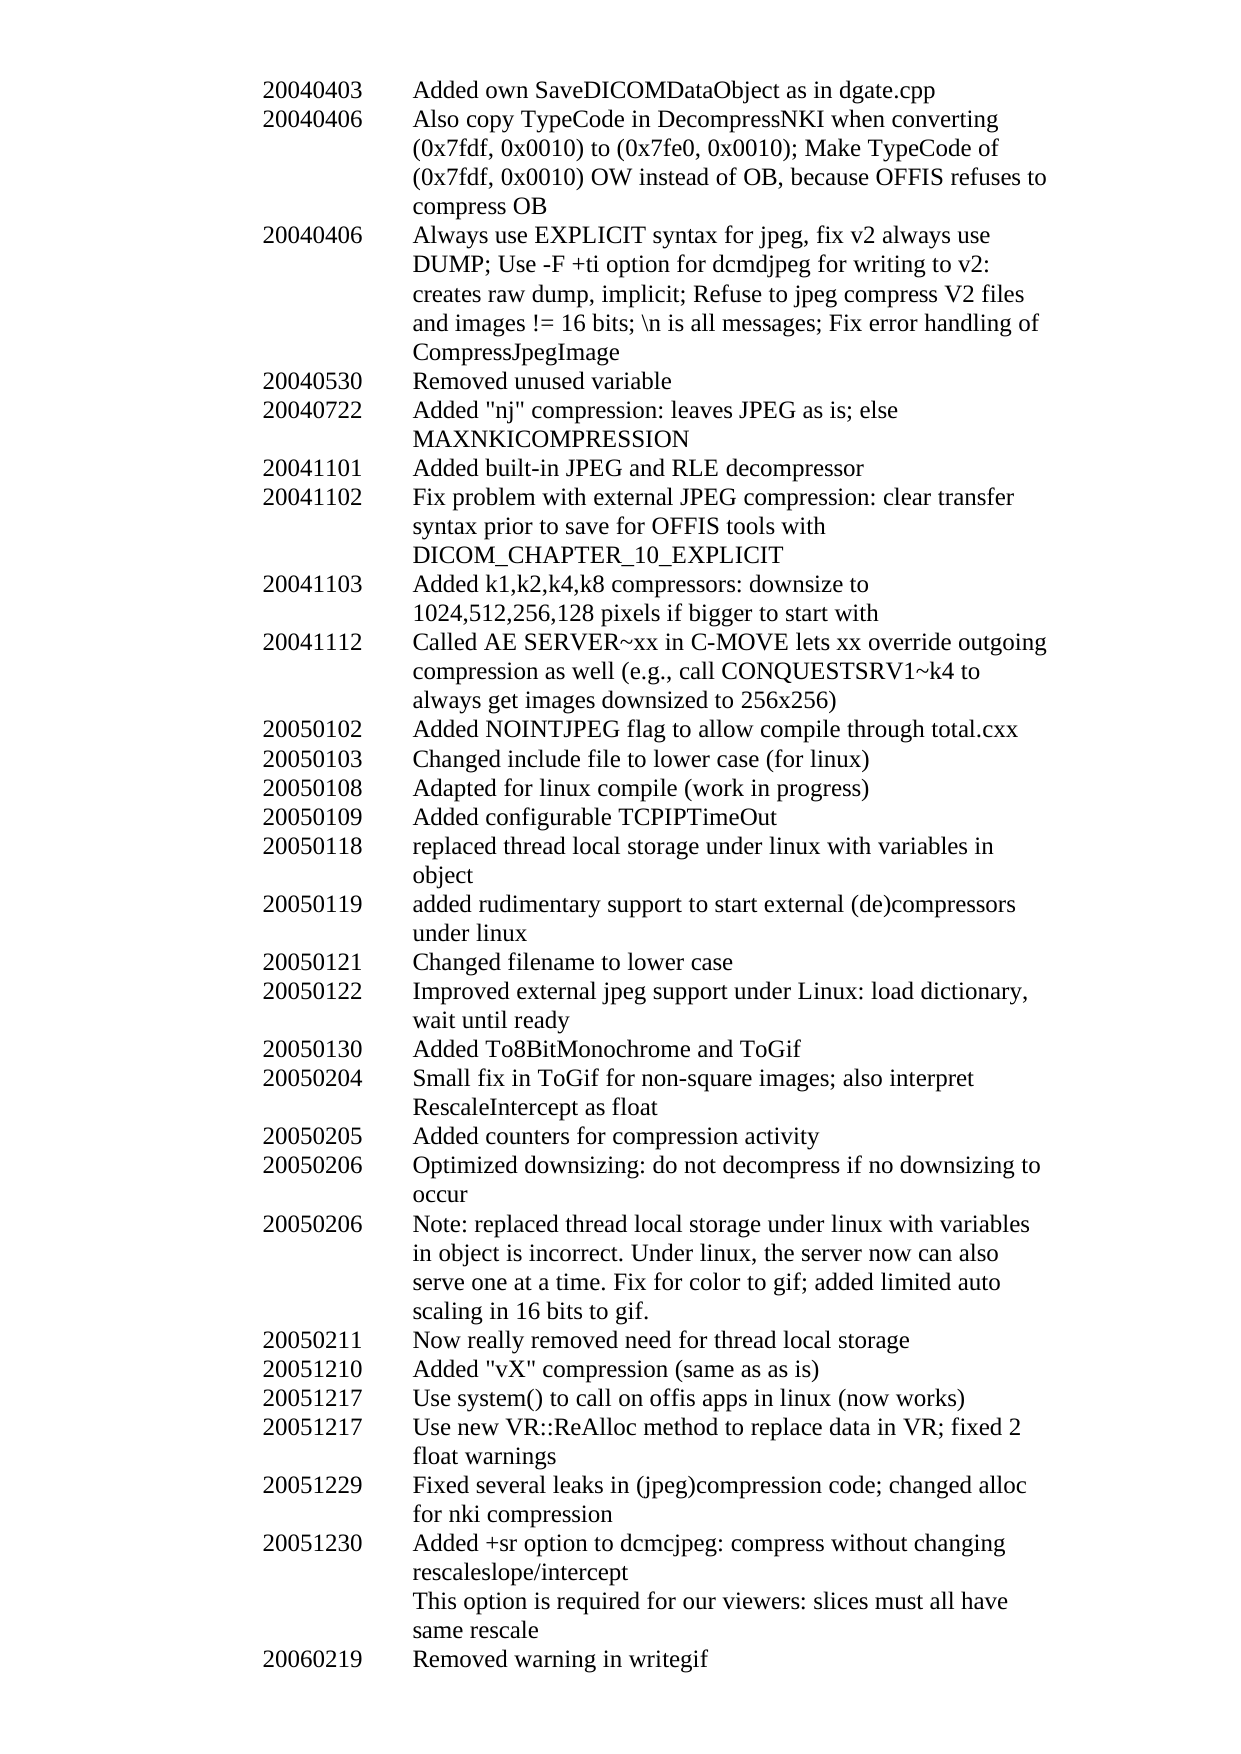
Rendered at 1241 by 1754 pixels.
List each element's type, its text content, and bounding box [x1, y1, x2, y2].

text 20050122 Improved external jpeg support under Linux: load dictionary, wait until ready [262, 976, 1053, 1034]
text 20051230 Added +sr option to dcmcjpeg: compress without changing rescaleslope/intercept This option is required for our viewers: slices must all have same rescale [262, 1528, 1053, 1644]
text 20050102 Added NOINTJPEG flag to allow compile through total.cxx [262, 714, 1053, 743]
text 20040403 Added own SaveDICOMDataObject as in dgate.cpp [262, 75, 1053, 104]
text 20050205 Added counters for compression activity [262, 1121, 1053, 1150]
text 20040406 Also copy TypeCode in DecompressNKI when converting (0x7fdf, 0x0010) to (0x7fe0, 0x0010); Make TypeCode of (0x7fdf, 0x0010) OW instead of OB, because OFFIS refuses to compress OB [262, 104, 1053, 220]
text 20040530 Removed unused variable [187, 366, 1053, 395]
text 20050206 Note: replaced thread local storage under linux with variables in object is incorrect. Under linux, the server now can also serve one at a time. Fix for color to gif; added limited auto scaling in 16 bits to gif. [262, 1208, 1053, 1325]
text 20050109 Added configurable TCPIPTimeOut [262, 802, 1053, 831]
text 20050103 Changed include file to lower case (for linux) [262, 743, 1053, 772]
text 20041112 Called AE SERVER~xx in C-MOVE lets xx override outgoing compression as well (e.g., call CONQUESTSRV1~k4 to always get images downsized to 256x256) [262, 627, 1053, 714]
text 20050119 added rudimentary support to start external (de)compressors under linux [262, 889, 1053, 947]
text 20050204 Small fix in ToGif for non-square images; also interpret RescaleIntercept as float [262, 1063, 1053, 1121]
text 20050121 Changed filename to lower case [262, 947, 1053, 976]
text 20050118 replaced thread local storage under linux with variables in object [262, 831, 1053, 889]
text 20040722 Added "nj" compression: leaves JPEG as is; else MAXNKICOMPRESSION [262, 395, 1053, 453]
text 20041102 Fix problem with external JPEG compression: clear transfer syntax prior to save for OFFIS tools with DICOM_CHAPTER_10_EXPLICIT [262, 482, 1053, 569]
text 20051217 Use system() to call on offis apps in linux (now works) [262, 1383, 1053, 1412]
text 20050211 Now really removed need for thread local storage [262, 1325, 1053, 1354]
text 20041101 Added built-in JPEG and RLE decompressor [262, 453, 1053, 482]
text 20050130 Added To8BitMonochrome and ToGif [262, 1034, 1053, 1063]
text 20051229 Fixed several leaks in (jpeg)compression code; changed alloc for nki compression [262, 1470, 1053, 1528]
text 20041103 Added k1,k2,k4,k8 compressors: downsize to 1024,512,256,128 pixels if bigger to start with [262, 569, 1053, 627]
text 20040406 Always use EXPLICIT syntax for jpeg, fix v2 always use DUMP; Use -F +ti option for dcmdjpeg for writing to v2: creates raw dump, implicit; Refuse to jpeg compress V2 files and images != 16 bits; \n is all messages; Fix error handling of CompressJpegImage [262, 220, 1053, 366]
text 20060219 Removed warning in writegif [262, 1644, 1053, 1673]
text 20050206 Optimized downsizing: do not decompress if no downsizing to occur [262, 1150, 1053, 1208]
text 20051210 Added "vX" compression (same as as is) [262, 1354, 1053, 1383]
text 20050108 Adapted for linux compile (work in progress) [262, 772, 1053, 802]
text 20051217 Use new VR::ReAlloc method to replace data in VR; fixed 2 float warnings [262, 1412, 1053, 1470]
